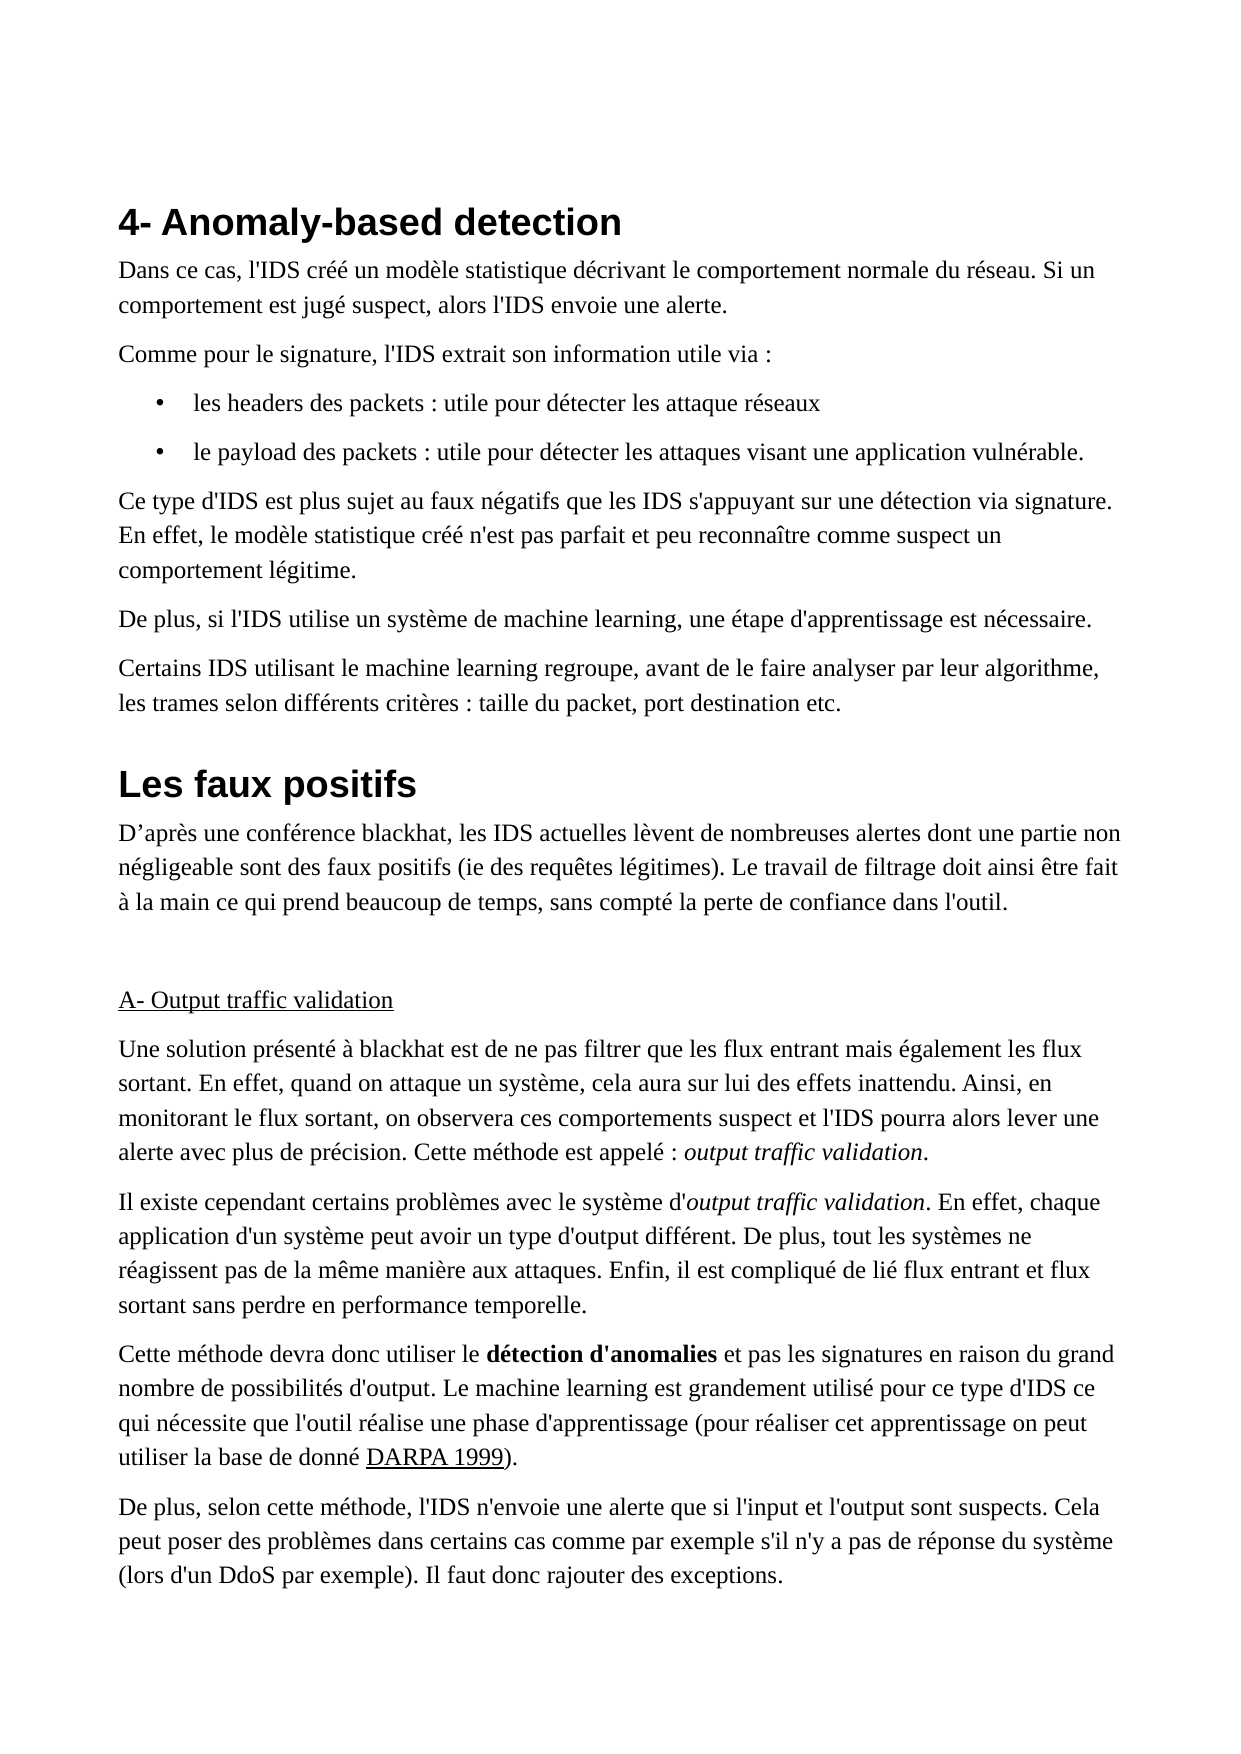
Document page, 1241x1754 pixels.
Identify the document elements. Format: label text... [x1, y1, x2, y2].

text Cette méthode devra donc utiliser le détection d'anomalies et pas les signatures en raison du grand nombre de possibilités d'output. Le machine learning est grandement utilisé pour ce type d'IDS ce qui nécessite que l'outil réalise une phase d'apprentissage (pour réaliser cet apprentissage on peut utiliser la base de donné DARPA 1999). [118, 1339, 1122, 1471]
list les headers des packets : utile pour détecter les attaque réseaux [156, 388, 1122, 417]
text Dans ce cas, l'IDS créé un modèle statistique décrivant le comportement normale du réseau. Si un comportement est jugé suspect, alors l'IDS envoie une alerte. [118, 255, 1122, 319]
text Comme pour le signature, l'IDS extrait son information utile via : [118, 339, 1122, 368]
text Ce type d'IDS est plus sujet au faux négatifs que les IDS s'appuyant sur une détection via signature. En effet, le modèle statistique créé n'est pas parfait et peu reconnaître comme suspect un comportement légitime. [118, 486, 1122, 584]
text De plus, selon cette méthode, l'IDS n'envoie une alerte que si l'input et l'output sont suspects. Cela peut poser des problèmes dans certains cas comme par exemple s'il n'y a pas de réponse du système (lors d'un DdoS par exemple). Il faut donc rajouter des exceptions. [118, 1492, 1122, 1589]
list le payload des packets : utile pour détecter les attaques visant une application vulnérable. [156, 437, 1122, 466]
subtitle Les faux positifs [118, 762, 1122, 805]
text Une solution présenté à blackhat est de ne pas filtrer que les flux entrant mais également les flux sortant. En effet, quand on attaque un système, cela aura sur lui des effets inattendu. Ainsi, en monitorant le flux sortant, on observera ces comportements suspect et l'IDS pourra alors lever une alerte avec plus de précision. Cette méthode est appelé : output traffic validation. [118, 1034, 1122, 1166]
text Il existe cependant certains problèmes avec le système d'output traffic validation. En effet, chaque application d'un système peut avoir un type d'output différent. De plus, tout les systèmes ne réagissent pas de la même manière aux attaques. Enfin, il est compliqué de lié flux entrant et flux sortant sans perdre en performance temporelle. [118, 1187, 1122, 1319]
text D’après une conférence blackhat, les IDS actuelles lèvent de nombreuses alertes dont une partie non négligeable sont des faux positifs (ie des requêtes légitimes). Le travail de filtrage doit ainsi être fait à la main ce qui prend beaucoup de temps, sans compté la perte de confiance dans l'outil. [118, 818, 1122, 916]
text Certains IDS utilisant le machine learning regroupe, avant de le faire analyser par leur algorithme, les trames selon différents critères : taille du packet, port destination etc. [118, 653, 1122, 716]
subtitle 4- Anomaly-based detection [118, 199, 1122, 243]
text De plus, si l'IDS utilise un système de machine learning, une étape d'apprentissage est nécessaire. [118, 604, 1122, 633]
text A- Output traffic validation [118, 985, 1122, 1014]
